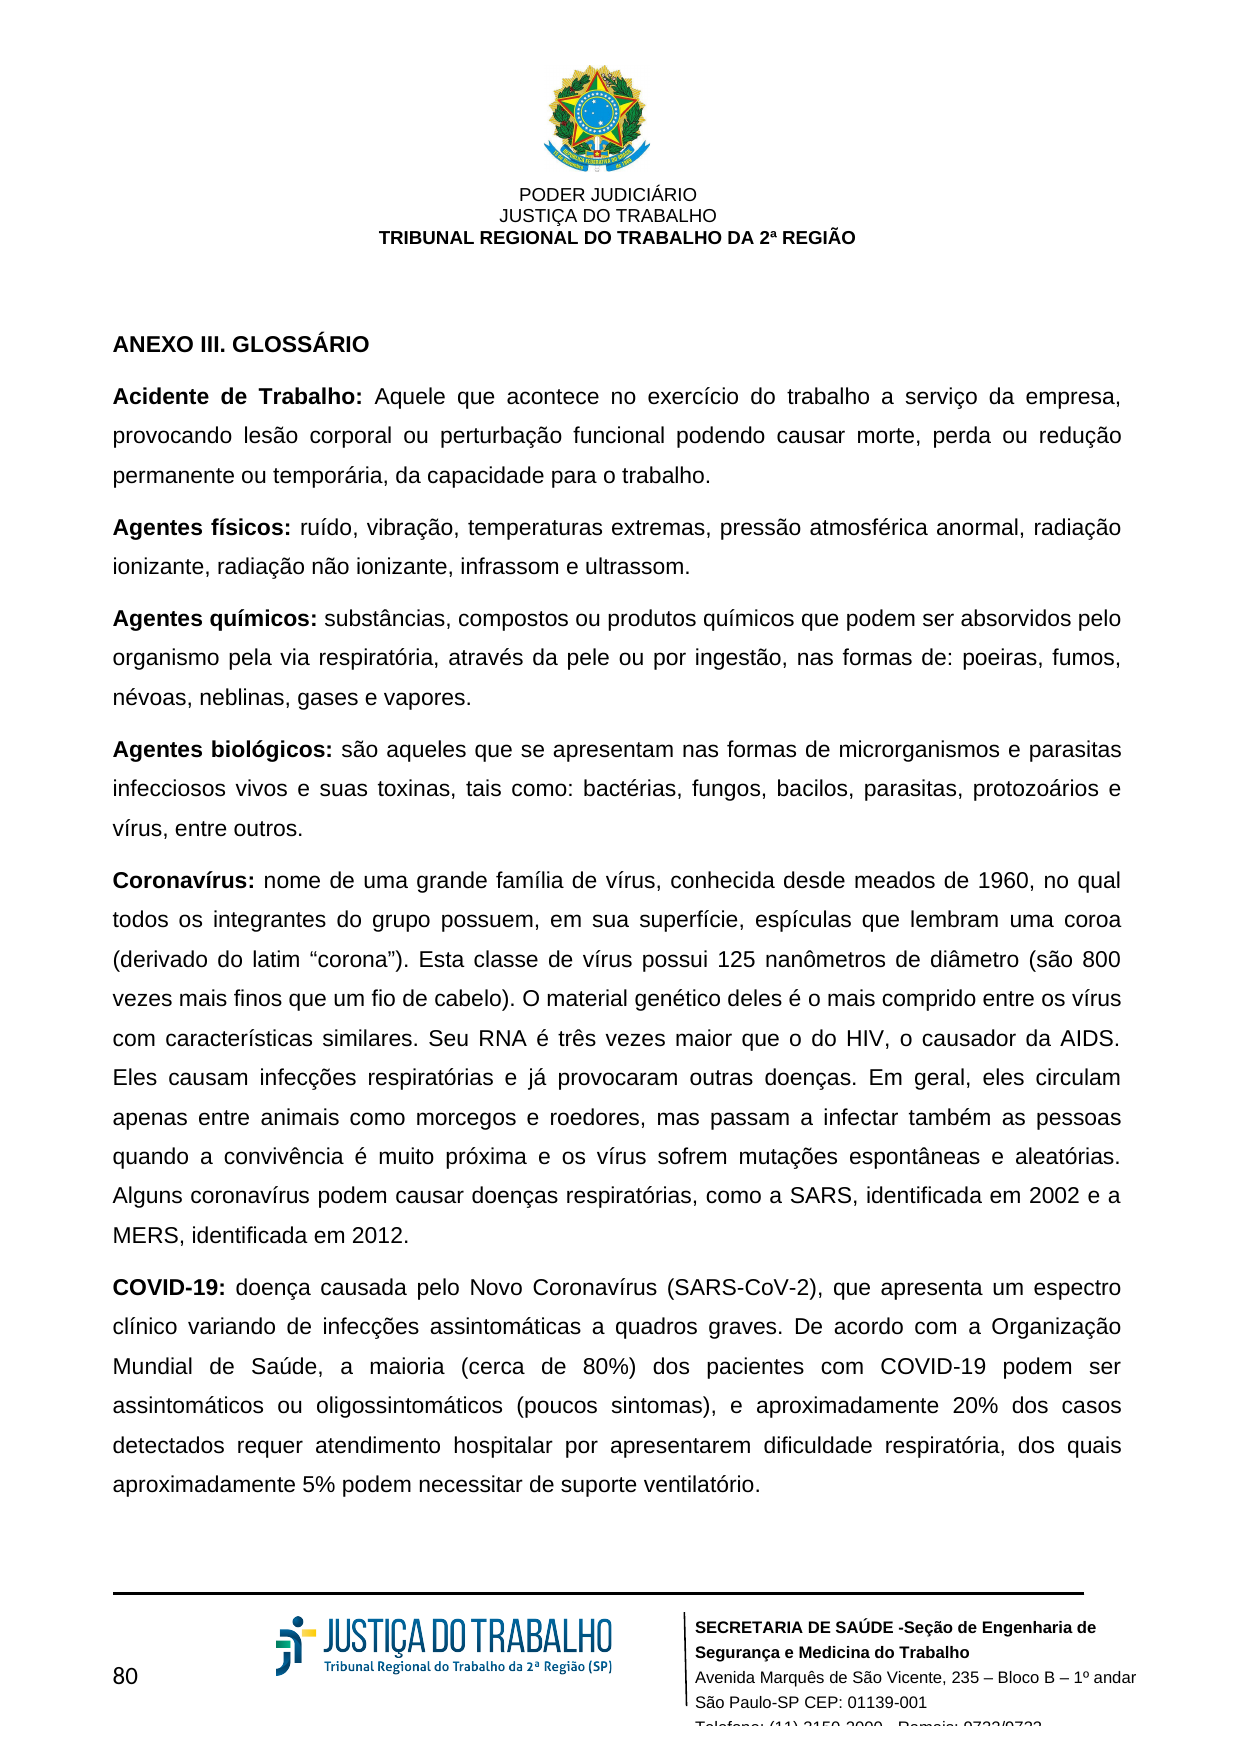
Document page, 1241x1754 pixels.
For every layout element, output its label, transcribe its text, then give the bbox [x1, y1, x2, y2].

text Agentes biológicos: são aqueles que se apresentam nas formas de microrganismos e parasitas infecciosos vivos e suas toxinas, tais como: bactérias, fungos, bacilos, parasitas, protozoários e vírus, entre outros. [112, 736, 1122, 841]
picture [276, 1616, 612, 1676]
picture [543, 65, 650, 172]
text Coronavírus: nome de uma grande família de vírus, conhecida desde meados de 1960, no qual todos os integrantes do grupo possuem, em sua superfície, espículas que lembram uma coroa (derivado do latim “corona”). Esta classe de vírus possui 125 nanômetros de diâmetro (são 800 vezes mais finos que um fio de cabelo). O material genético deles é o mais comprido entre os vírus com características similares. Seu RNA é três vezes maior que o do HIV, o causador da AIDS. Eles causam infecções respiratórias e já provocaram outras doenças. Em geral, eles circulam apenas entre animais como morcegos e roedores, mas passam a infectar também as pessoas quando a convivência é muito próxima e os vírus sofrem mutações espontâneas e aleatórias. Alguns coronavírus podem causar doenças respiratórias, como a SARS, identificada em 2002 e a MERS, identificada em 2012. [112, 867, 1122, 1248]
text Agentes químicos: substâncias, compostos ou produtos químicos que podem ser absorvidos pelo organismo pela via respiratória, através da pele ou por ingestão, nas formas de: poeiras, fumos, névoas, neblinas, gases e vapores. [112, 605, 1122, 710]
text COVID-19: doença causada pelo Novo Coronavírus (SARS-CoV-2), que apresenta um espectro clínico variando de infecções assintomáticas a quadros graves. De acordo com a Organização Mundial de Saúde, a maioria (cerca de 80%) dos pacientes com COVID-19 podem ser assintomáticos ou oligossintomáticos (poucos sintomas), e aproximadamente 20% dos casos detectados requer atendimento hospitalar por apresentarem dificuldade respiratória, dos quais aproximadamente 5% podem necessitar de suporte ventilatório. [112, 1274, 1122, 1497]
subtitle ANEXO III. GLOSSÁRIO [112, 331, 1122, 357]
text Acidente de Trabalho: Aquele que acontece no exercício do trabalho a serviço da empresa, provocando lesão corporal ou perturbação funcional podendo causar morte, perda ou redução permanente ou temporária, da capacidade para o trabalho. [112, 383, 1122, 488]
text Agentes físicos: ruído, vibração, temperaturas extremas, pressão atmosférica anormal, radiação ionizante, radiação não ionizante, infrassom e ultrassom. [112, 513, 1122, 579]
